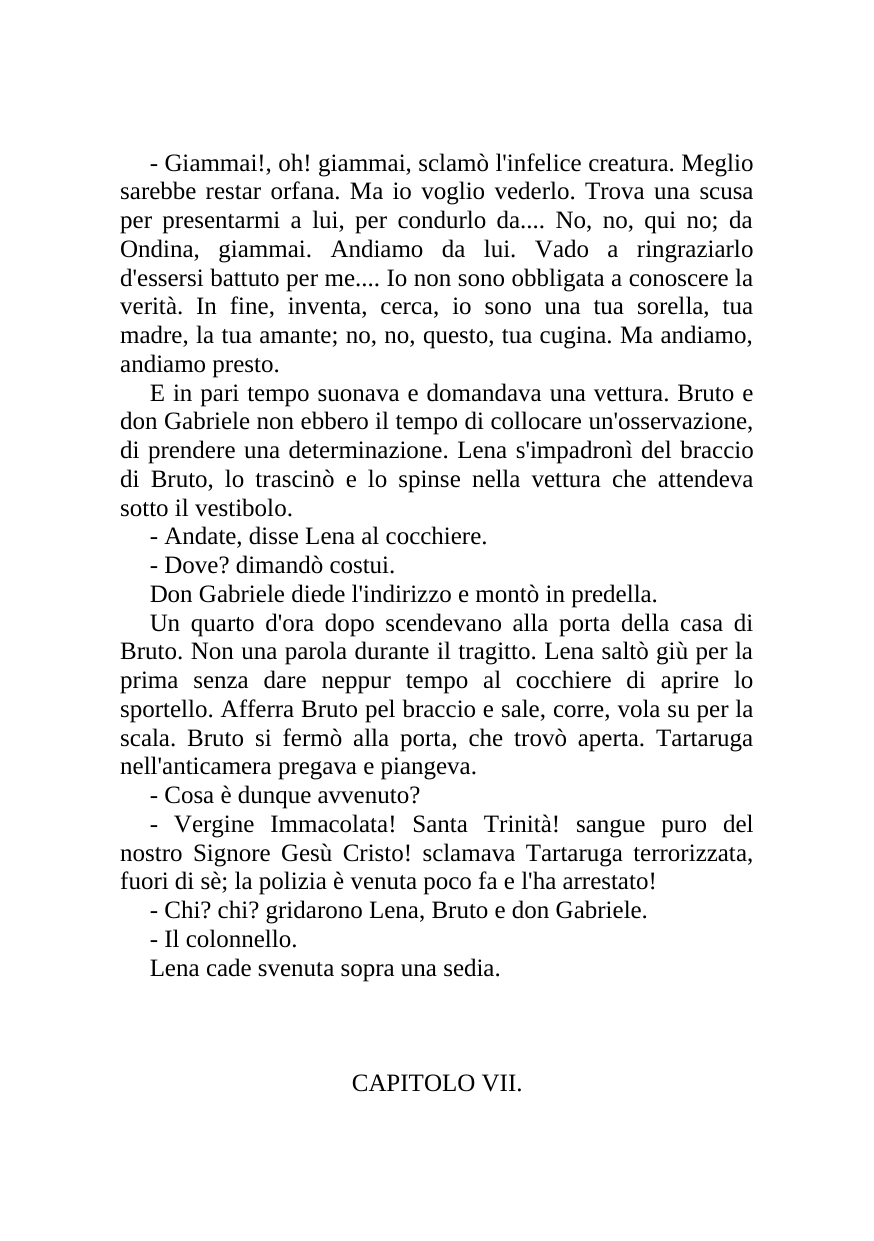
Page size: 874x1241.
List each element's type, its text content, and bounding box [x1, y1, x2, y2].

text - Il colonnello. [120, 924, 754, 953]
text - Giammai!, oh! giammai, sclamò l'infelice creatura. Meglio sarebbe restar orfana. Ma io voglio vederlo. Trova una scusa per presentarmi a lui, per condurlo da.... No, no, qui no; da Ondina, giammai. Andiamo da lui. Vado a ringraziarlo d'essersi battuto per me.... Io non sono obbligata a conoscere la verità. In fine, inventa, cerca, io sono una tua sorella, tua madre, la tua amante; no, no, questo, tua cugina. Ma andiamo, andiamo presto. [120, 148, 754, 378]
text - Andate, disse Lena al cocchiere. [120, 521, 754, 550]
text Don Gabriele diede l'indirizzo e montò in predella. [120, 579, 754, 608]
text - Dove? dimandò costui. [120, 550, 754, 579]
text Un quarto d'ora dopo scendevano alla porta della casa di Bruto. Non una parola durante il tragitto. Lena saltò giù per la prima senza dare neppur tempo al cocchiere di aprire lo sportello. Afferra Bruto pel braccio e sale, corre, vola su per la scala. Bruto si fermò alla porta, che trovò aperta. Tartaruga nell'anticamera pregava e piangeva. [120, 608, 754, 780]
text - Chi? chi? gridarono Lena, Bruto e don Gabriele. [120, 895, 754, 924]
text - Cosa è dunque avvenuto? [120, 780, 754, 809]
text Lena cade svenuta sopra una sedia. [120, 953, 754, 981]
text - Vergine Immacolata! Santa Trinità! sangue puro del nostro Signore Gesù Cristo! sclamava Tartaruga terrorizzata, fuori di sè; la polizia è venuta poco fa e l'ha arrestato! [120, 809, 754, 895]
text CAPITOLO VII. [120, 1068, 754, 1096]
text E in pari tempo suonava e domandava una vettura. Bruto e don Gabriele non ebbero il tempo di collocare un'osservazione, di prendere una determinazione. Lena s'impadronì del braccio di Bruto, lo trascinò e lo spinse nella vettura che attendeva sotto il vestibolo. [120, 378, 754, 521]
